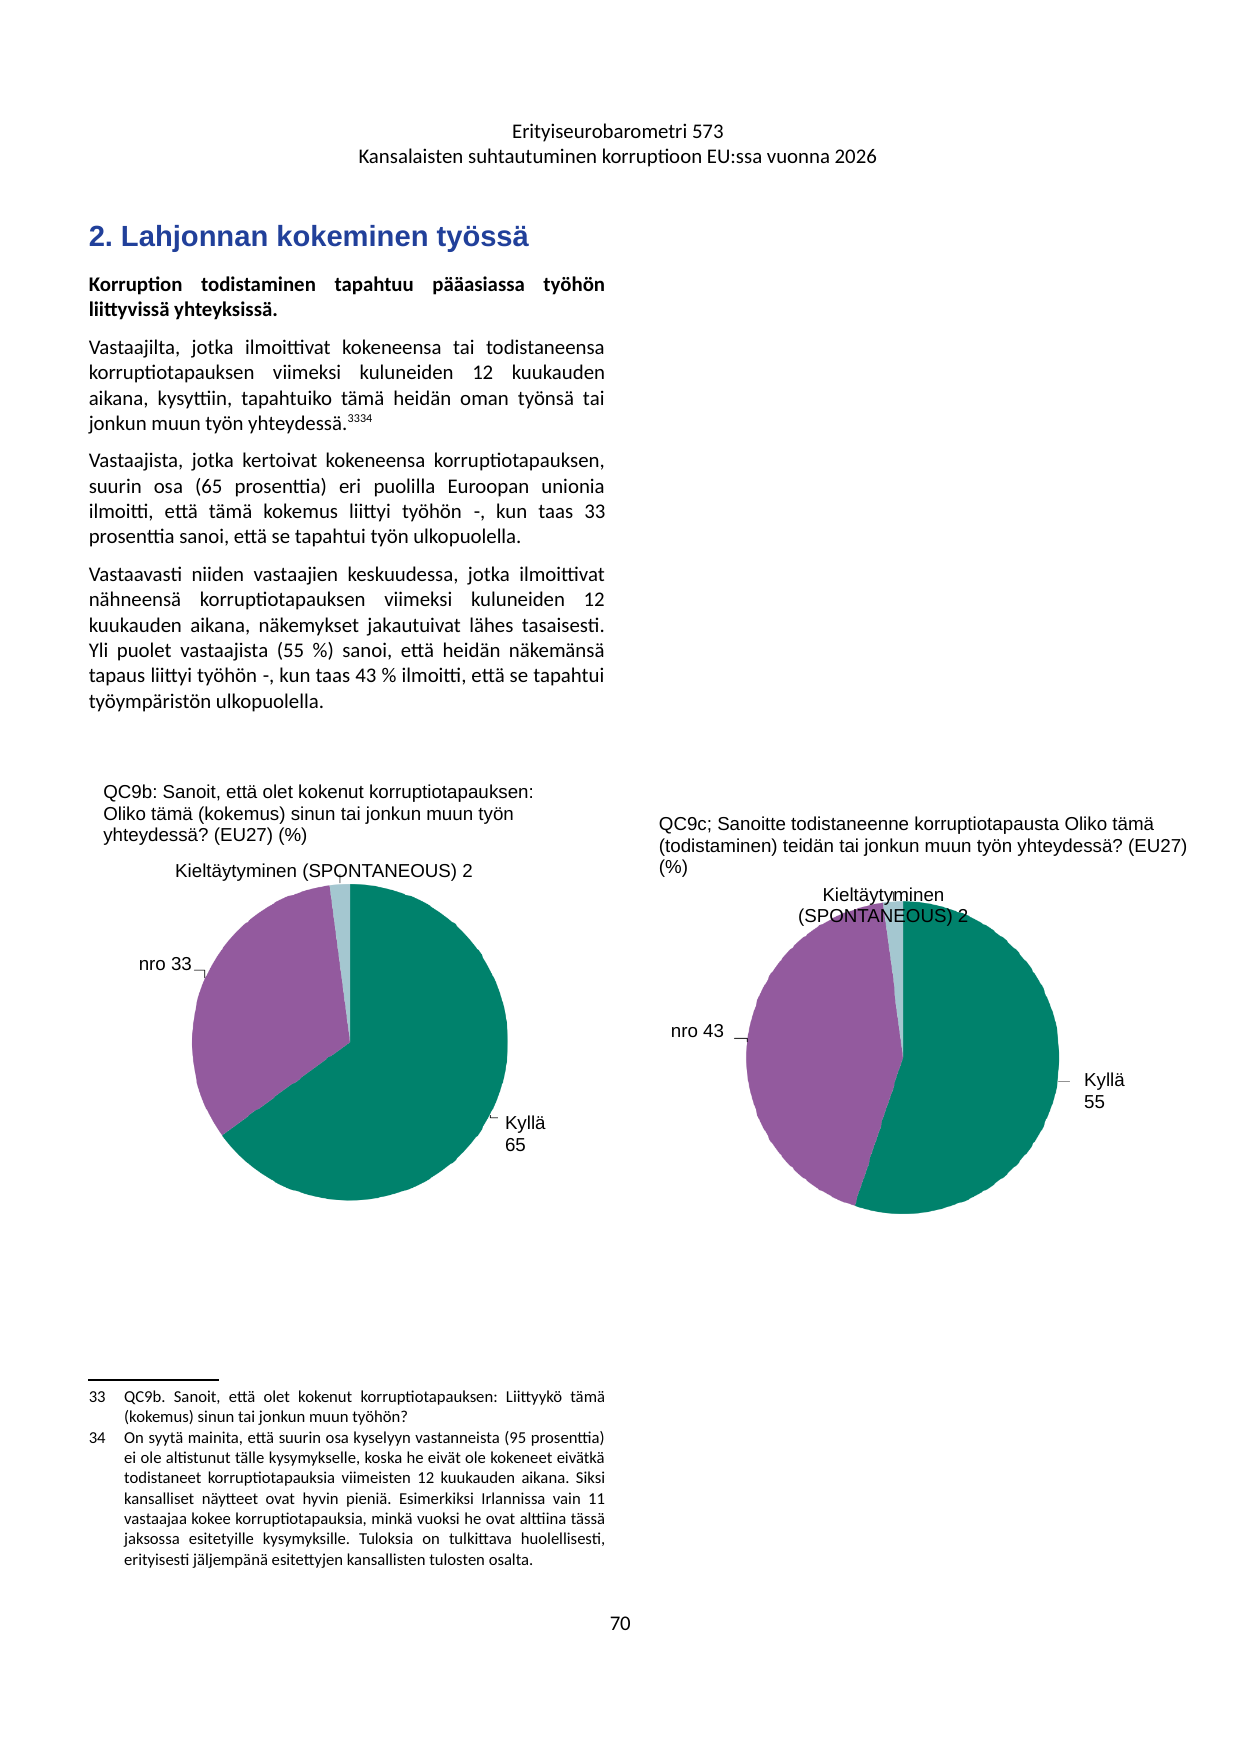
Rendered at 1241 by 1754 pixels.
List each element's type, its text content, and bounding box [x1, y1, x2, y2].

picture [336, 869, 345, 876]
text Vastaajista, jotka kertoivat kokeneensa korruptiotapauksen, suurin osa (65 prosenttia) eri puolilla Euroopan unionia ilmoitti, että tämä kokemus liittyi työhön ‑, kun taas 33 prosenttia sanoi, että se tapahtui työn ulkopuolella. [88, 447, 605, 549]
picture [731, 888, 1070, 1215]
picture [413, 869, 422, 876]
text Korruption todistaminen tapahtuu pääasiassa työhön liittyvissä yhteyksissä. [88, 271, 605, 322]
text On syytä mainita, että suurin osa kyselyyn vastanneista (95 prosenttia) ei ole altistunut tälle kysymykselle, koska he eivät ole kokeneet eivätkä todistaneet korruptiotapauksia viimeisten 12 kuukauden aikana. Siksi kansalliset näytteet ovat hyvin pieniä. Esimerkiksi Irlannissa vain 11 vastaajaa kokee korruptiotapauksia, minkä vuoksi he ovat alttiina tässä jaksossa esitetyille kysymyksille. Tuloksia on tulkittava huolellisesti, erityisesti jäljempänä esitettyjen kansallisten tulosten osalta. [88, 1427, 605, 1569]
text Vastaajilta, jotka ilmoittivat kokeneensa tai todistaneensa korruptiotapauksen viimeksi kuluneiden 12 kuukauden aikana, kysyttiin, tapahtuiko tämä heidän oman työnsä tai jonkun muun työn yhteydessä. [88, 334, 605, 436]
picture [427, 869, 434, 876]
subtitle 2. Lahjonnan kokeminen työssä [88, 219, 605, 253]
picture [171, 869, 508, 1217]
text QC9b. Sanoit, että olet kokenut korruptiotapauksen: Liittyykö tämä (kokemus) sinun tai jonkun muun työhön? [88, 1386, 605, 1427]
text Vastaavasti niiden vastaajien keskuudessa, jotka ilmoittivat nähneensä korruptiotapauksen viimeksi kuluneiden 12 kuukauden aikana, näkemykset jakautuivat lähes tasaisesti. Yli puolet vastaajista (55 %) sanoi, että heidän näkemänsä tapaus liittyi työhön ‑, kun taas 43 % ilmoitti, että se tapahtui työympäristön ulkopuolella. [88, 561, 605, 713]
